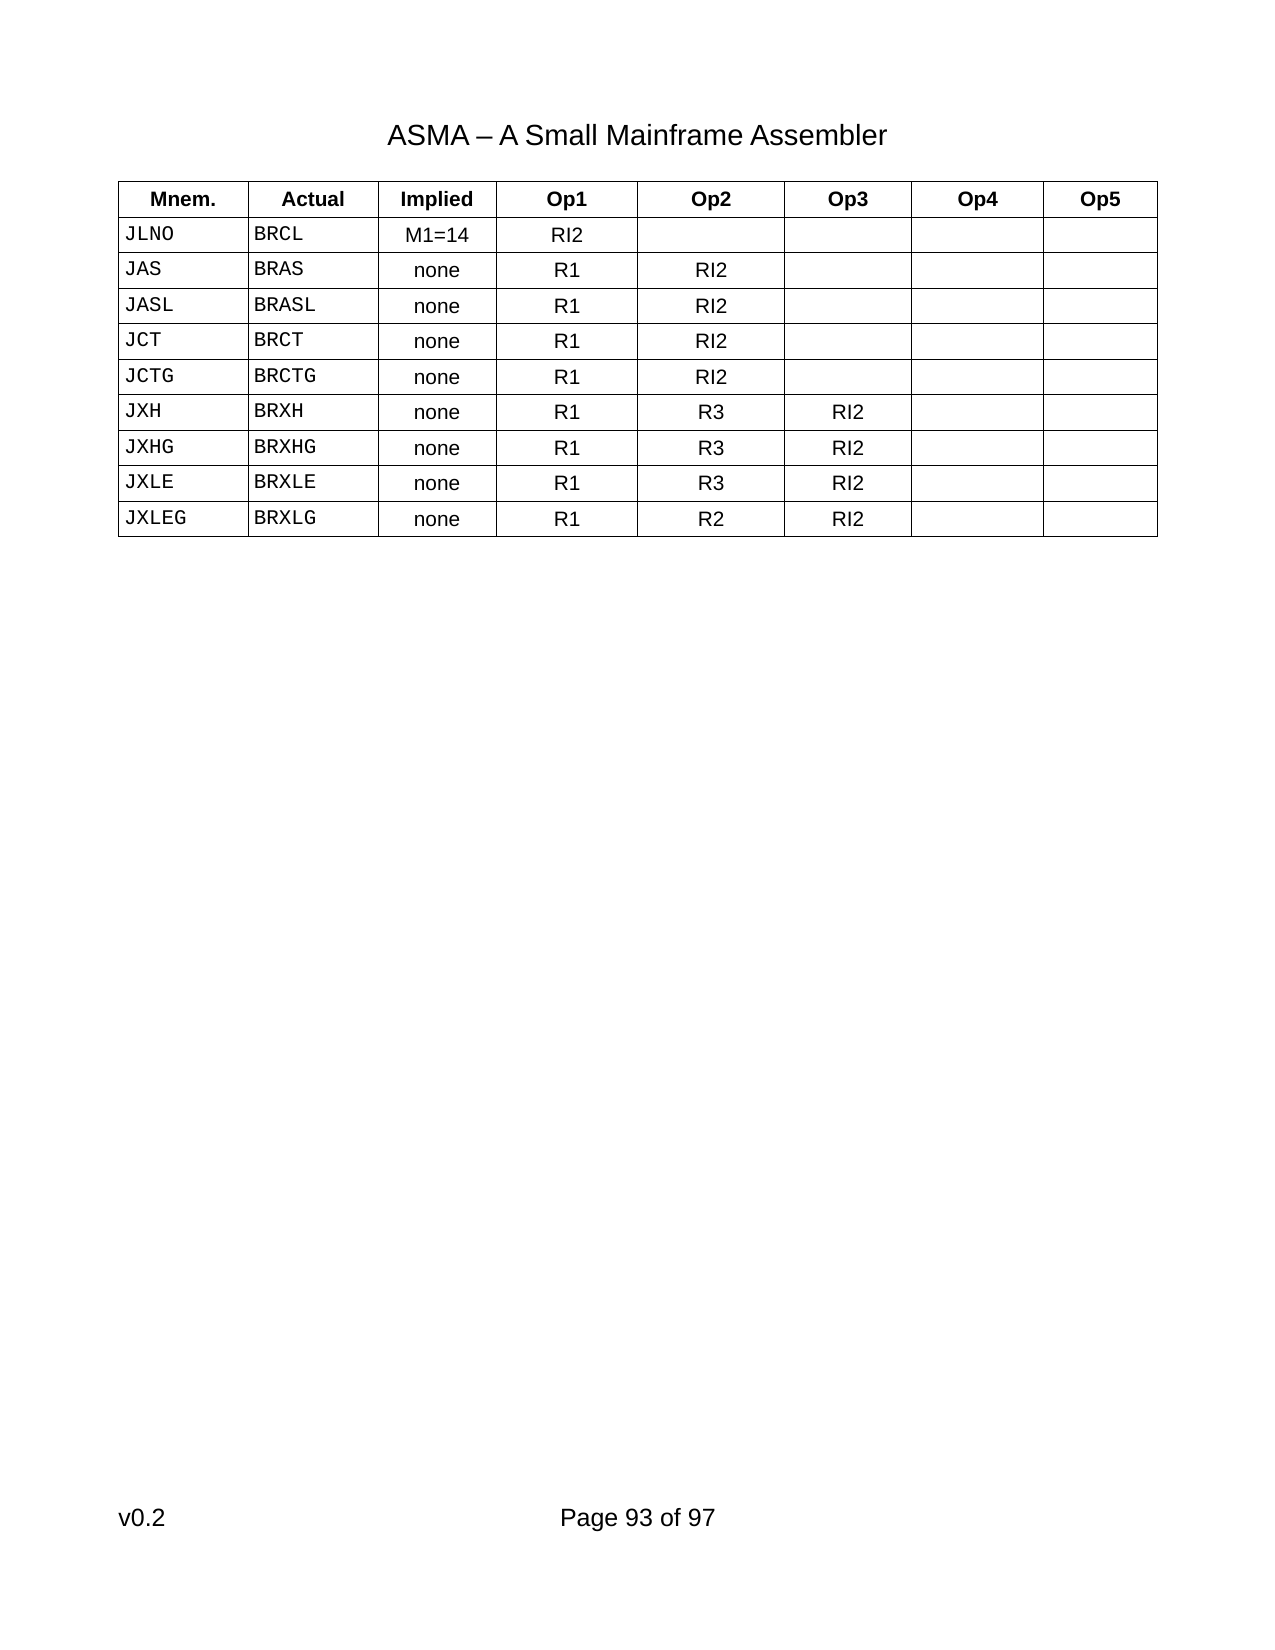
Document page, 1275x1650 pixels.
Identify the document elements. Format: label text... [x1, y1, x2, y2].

table_cell [785, 218, 911, 252]
table_cell BRCL [249, 218, 378, 252]
table_cell R1 [497, 324, 637, 359]
table_header Implied [379, 182, 496, 217]
table_cell BRASL [249, 289, 378, 323]
table_cell RI2 [497, 218, 637, 252]
table_cell BRXLG [249, 502, 378, 536]
table_cell [912, 324, 1043, 359]
table_cell none [379, 466, 496, 501]
table_cell RI2 [638, 253, 784, 288]
table_cell JXLEG [119, 502, 248, 536]
table_cell [912, 395, 1043, 430]
table_cell none [379, 360, 496, 394]
table_cell RI2 [785, 466, 911, 501]
table_cell R1 [497, 502, 637, 536]
table_cell [1044, 289, 1157, 323]
table_header Op1 [497, 182, 637, 217]
table_cell [785, 289, 911, 323]
table_cell RI2 [785, 431, 911, 465]
table_header Op4 [912, 182, 1043, 217]
table_cell none [379, 289, 496, 323]
table_cell [1044, 502, 1157, 536]
table_cell [912, 289, 1043, 323]
table_cell R1 [497, 466, 637, 501]
table_cell [1044, 360, 1157, 394]
table_header Op5 [1044, 182, 1157, 217]
table_cell [912, 218, 1043, 252]
table_header Mnem. [119, 182, 248, 217]
table_cell RI2 [785, 395, 911, 430]
table_cell none [379, 253, 496, 288]
table_cell [912, 466, 1043, 501]
table_cell M1=14 [379, 218, 496, 252]
table_cell JAS [119, 253, 248, 288]
table_cell JXHG [119, 431, 248, 465]
table_cell [1044, 466, 1157, 501]
table_cell JASL [119, 289, 248, 323]
table_cell JXH [119, 395, 248, 430]
table_cell R1 [497, 289, 637, 323]
table_cell R3 [638, 395, 784, 430]
table_cell [912, 360, 1043, 394]
table_header Op2 [638, 182, 784, 217]
table_cell RI2 [638, 289, 784, 323]
table_cell BRXLE [249, 466, 378, 501]
table_header Actual [249, 182, 378, 217]
table_cell [785, 324, 911, 359]
table_cell R3 [638, 466, 784, 501]
table_cell R2 [638, 502, 784, 536]
table_cell BRXH [249, 395, 378, 430]
table_cell [638, 218, 784, 252]
table_cell none [379, 324, 496, 359]
table_cell BRCTG [249, 360, 378, 394]
table_cell [785, 253, 911, 288]
table_cell JCTG [119, 360, 248, 394]
table_cell BRCT [249, 324, 378, 359]
table_cell BRXHG [249, 431, 378, 465]
table_cell JLNO [119, 218, 248, 252]
table_cell R3 [638, 431, 784, 465]
table_cell JCT [119, 324, 248, 359]
table_cell JXLE [119, 466, 248, 501]
table_cell R1 [497, 395, 637, 430]
table_header Op3 [785, 182, 911, 217]
table_cell R1 [497, 360, 637, 394]
table_cell none [379, 502, 496, 536]
table_cell RI2 [638, 360, 784, 394]
table_cell [1044, 431, 1157, 465]
table_cell BRAS [249, 253, 378, 288]
table_cell R1 [497, 253, 637, 288]
table_cell RI2 [638, 324, 784, 359]
table_cell [912, 253, 1043, 288]
table_cell R1 [497, 431, 637, 465]
table_cell [1044, 324, 1157, 359]
table_cell [785, 360, 911, 394]
table_cell RI2 [785, 502, 911, 536]
table_cell [1044, 395, 1157, 430]
table_cell none [379, 395, 496, 430]
table_cell none [379, 431, 496, 465]
table_cell [912, 431, 1043, 465]
table_cell [1044, 218, 1157, 252]
table_cell [1044, 253, 1157, 288]
table_cell [912, 502, 1043, 536]
